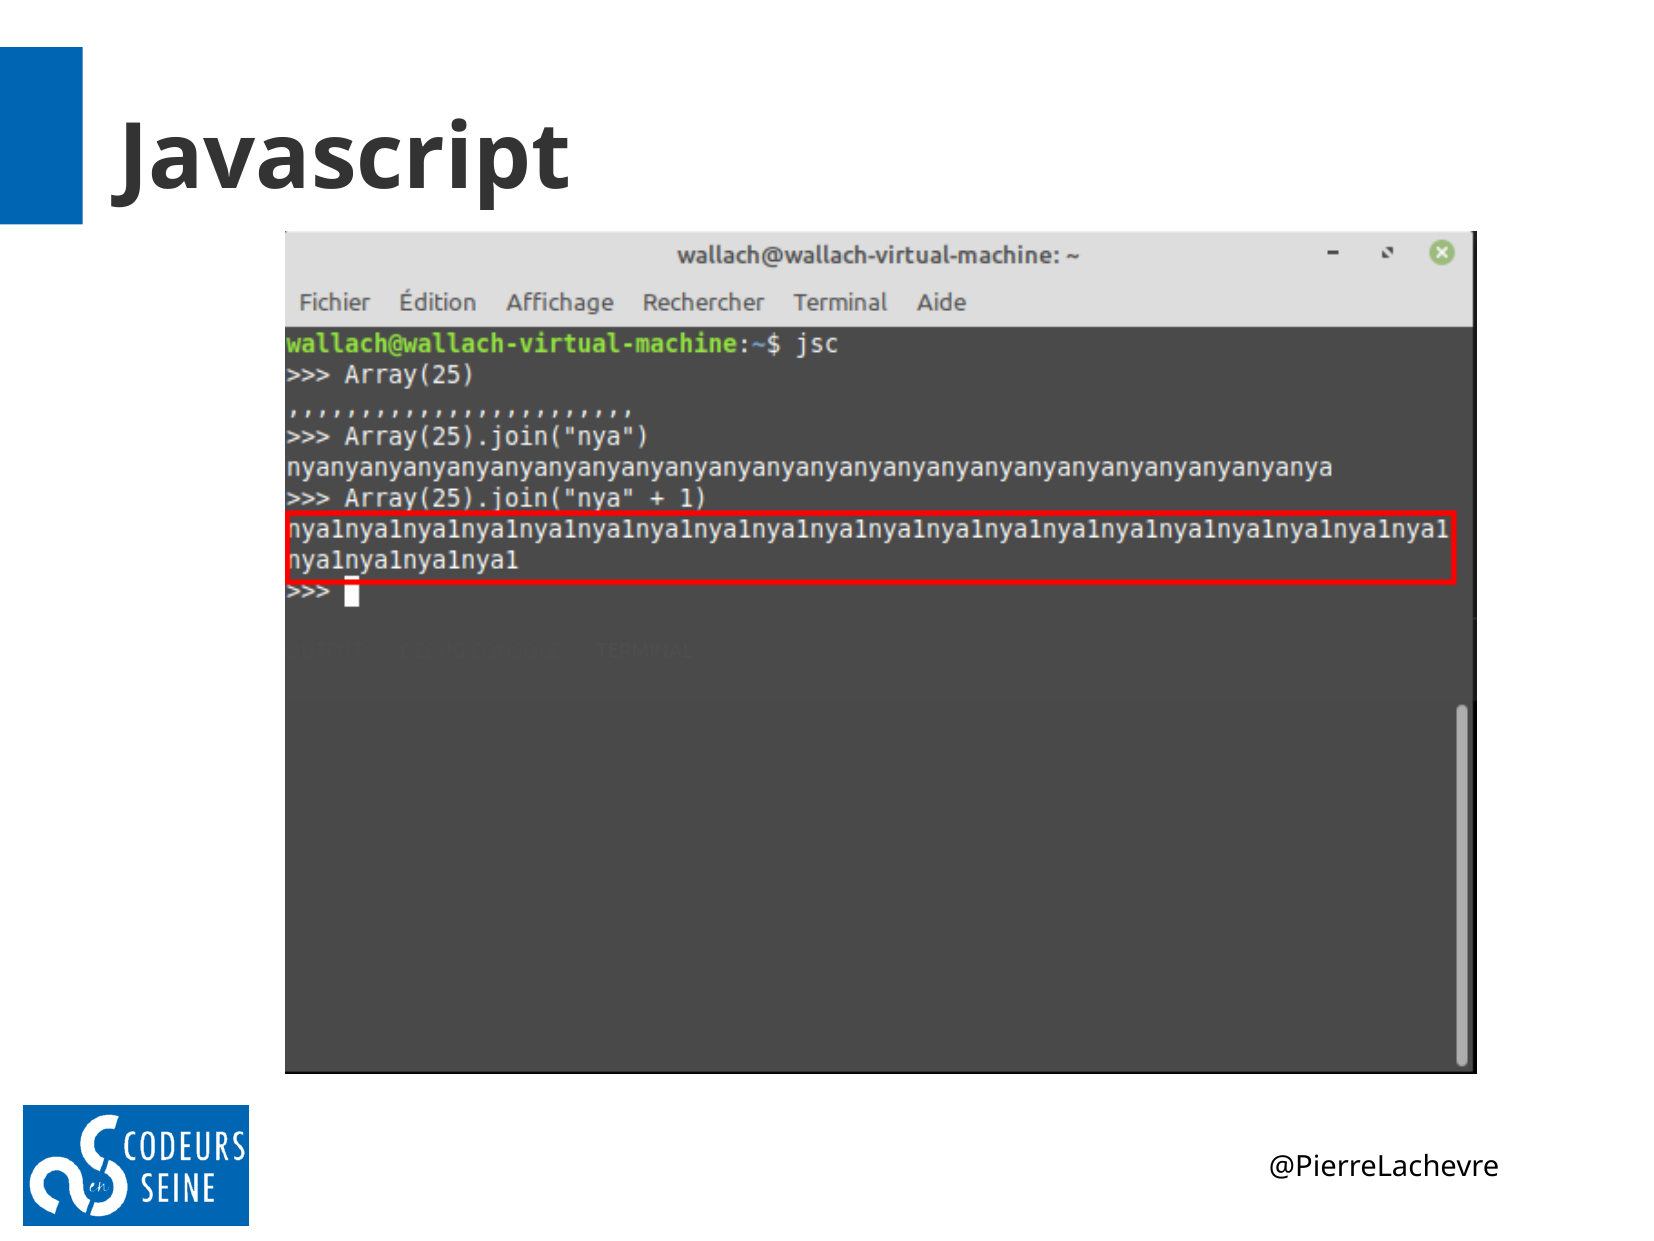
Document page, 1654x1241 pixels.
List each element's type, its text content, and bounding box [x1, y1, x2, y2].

picture [285, 231, 1477, 1074]
picture [23, 1105, 249, 1226]
title Javascript [118, 49, 1571, 257]
